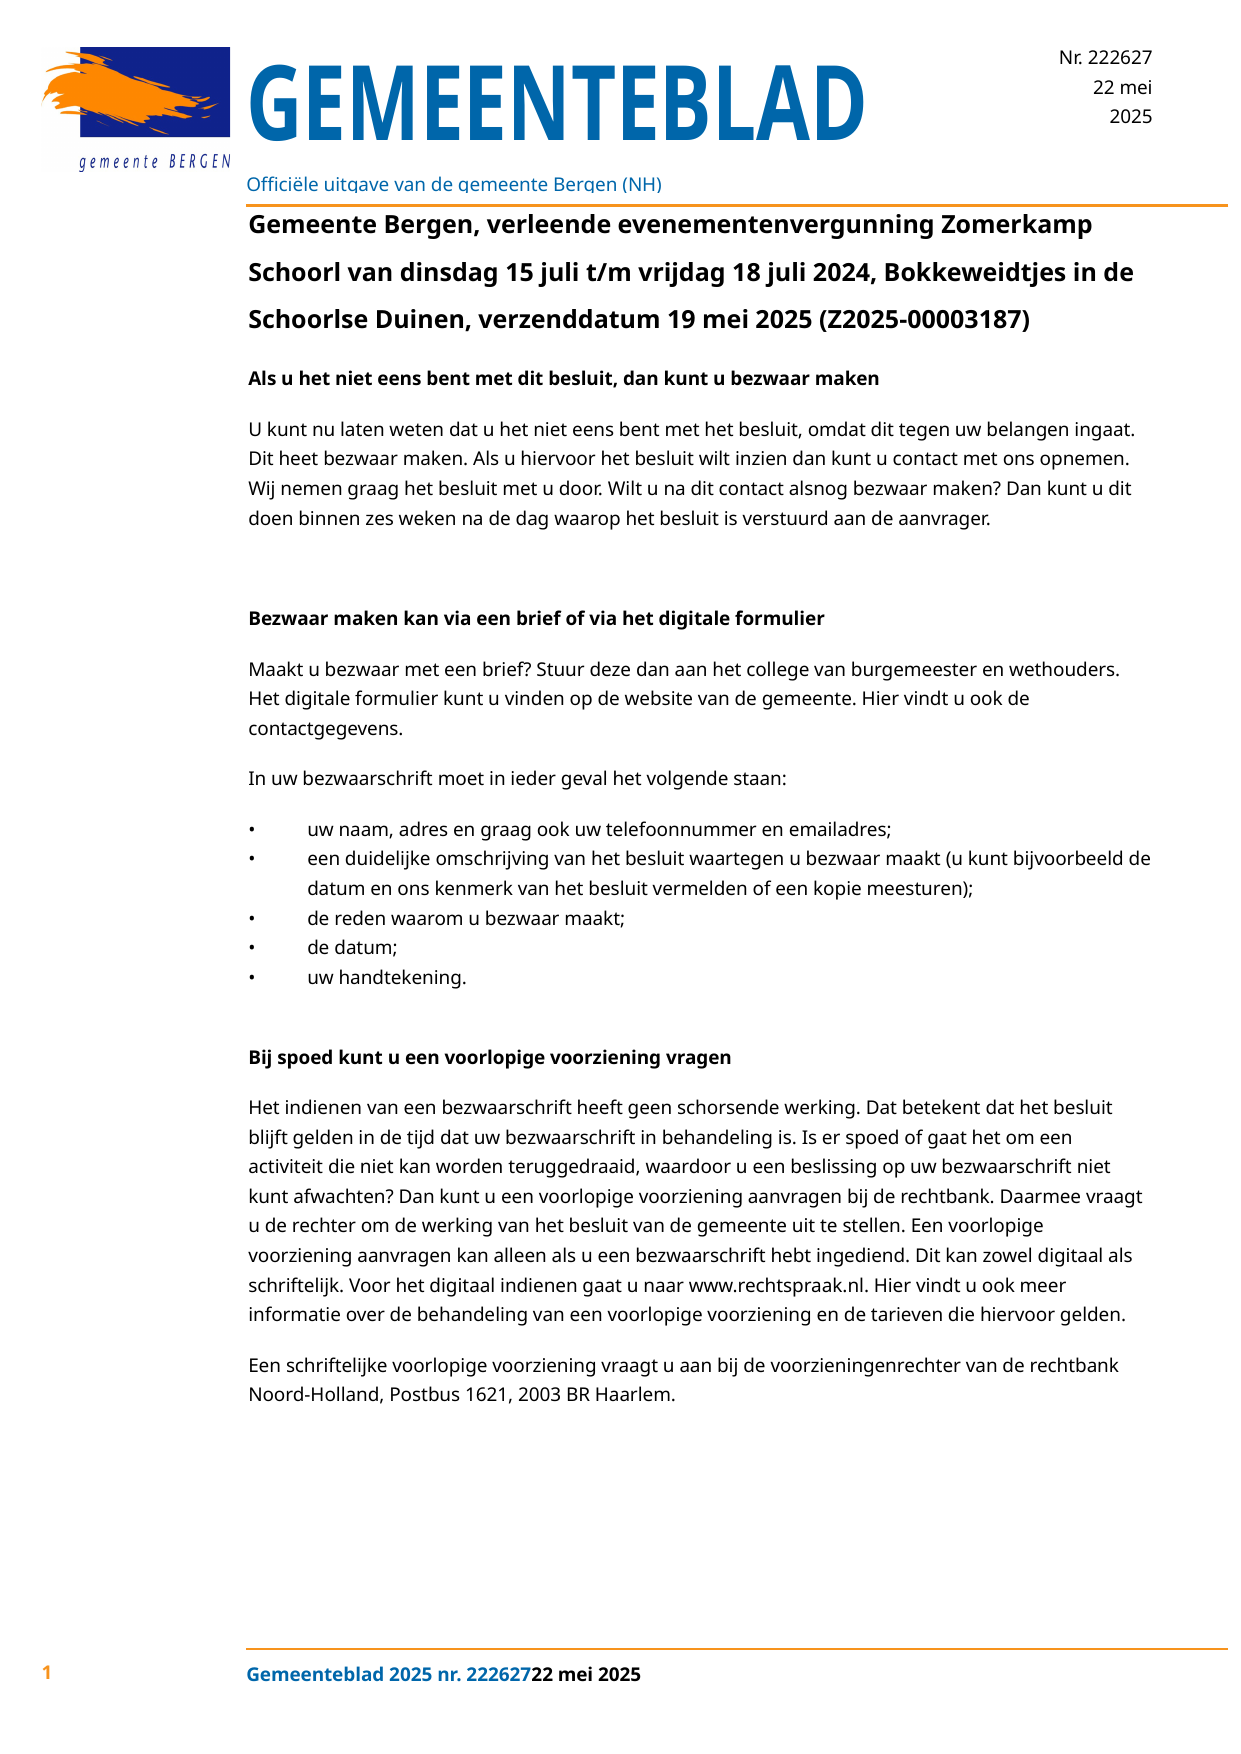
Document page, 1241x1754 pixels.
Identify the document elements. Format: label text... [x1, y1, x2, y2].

text Maakt u bezwaar met een brief? Stuur deze dan aan het college van burgemeester en wethouders. Het digitale formulier kunt u vinden op de website van de gemeente. Hier vindt u ook de contactgegevens. [248, 656, 1152, 741]
list uw naam, adres en graag ook uw telefoonnummer en emailadres; [248, 816, 1152, 842]
list uw handtekening. [248, 964, 1152, 989]
text Een schriftelijke voorlopige voorziening vraagt u aan bij de voorzieningenrechter van de rechtbank Noord-Holland, Postbus 1621, 2003 BR Haarlem. [248, 1352, 1152, 1407]
text U kunt nu laten weten dat u het niet eens bent met het besluit, omdat dit tegen uw belangen ingaat. Dit heet bezwaar maken. Als u hiervoor het besluit wilt inzien dan kunt u contact met ons opnemen. Wij nemen graag het besluit met u door. Wilt u na dit contact alsnog bezwaar maken? Dan kunt u dit doen binnen zes weken na de dag waarop het besluit is verstuurd aan de aanvrager. [248, 416, 1152, 530]
picture [41, 47, 231, 172]
text Als u het niet eens bent met dit besluit, dan kunt u bezwaar maken [248, 366, 1152, 391]
list een duidelijke omschrijving van het besluit waartegen u bezwaar maakt (u kunt bijvoorbeeld de datum en ons kenmerk van het besluit vermelden of een kopie meesturen); [248, 846, 1152, 901]
text In uw bezwaarschrift moet in ieder geval het volgende staan: [248, 766, 1152, 791]
text Het indienen van een bezwaarschrift heeft geen schorsende werking. Dat betekent dat het besluit blijft gelden in de tijd dat uw bezwaarschrift in behandeling is. Is er spoed of gaat het om een activiteit die niet kan worden teruggedraaid, waardoor u een beslissing op uw bezwaarschrift niet kunt afwachten? Dan kunt u een voorlopige voorziening aanvragen bij de rechtbank. Daarmee vraagt u de rechter om de werking van het besluit van de gemeente uit te stellen. Een voorlopige voorziening aanvragen kan alleen als u een bezwaarschrift hebt ingediend. Dit kan zowel digitaal als schriftelijk. Voor het digitaal indienen gaat u naar www.rechtspraak.nl. Hier vindt u ook meer informatie over de behandeling van een voorlopige voorziening en de tarieven die hiervoor gelden. [248, 1094, 1152, 1327]
text Bij spoed kunt u een voorlopige voorziening vragen [248, 1044, 1152, 1069]
text Gemeente Bergen, verleende evenementenvergunning Zomerkamp Schoorl van dinsdag 15 juli t/m vrijdag 18 juli 2024, Bokkeweidtjes in de Schoorlse Duinen, verzenddatum 19 mei 2025 (Z2025-00003187) [248, 207, 1152, 336]
text Bezwaar maken kan via een brief of via het digitale formulier [248, 606, 1152, 631]
list de reden waarom u bezwaar maakt; [248, 905, 1152, 930]
list de datum; [248, 934, 1152, 960]
